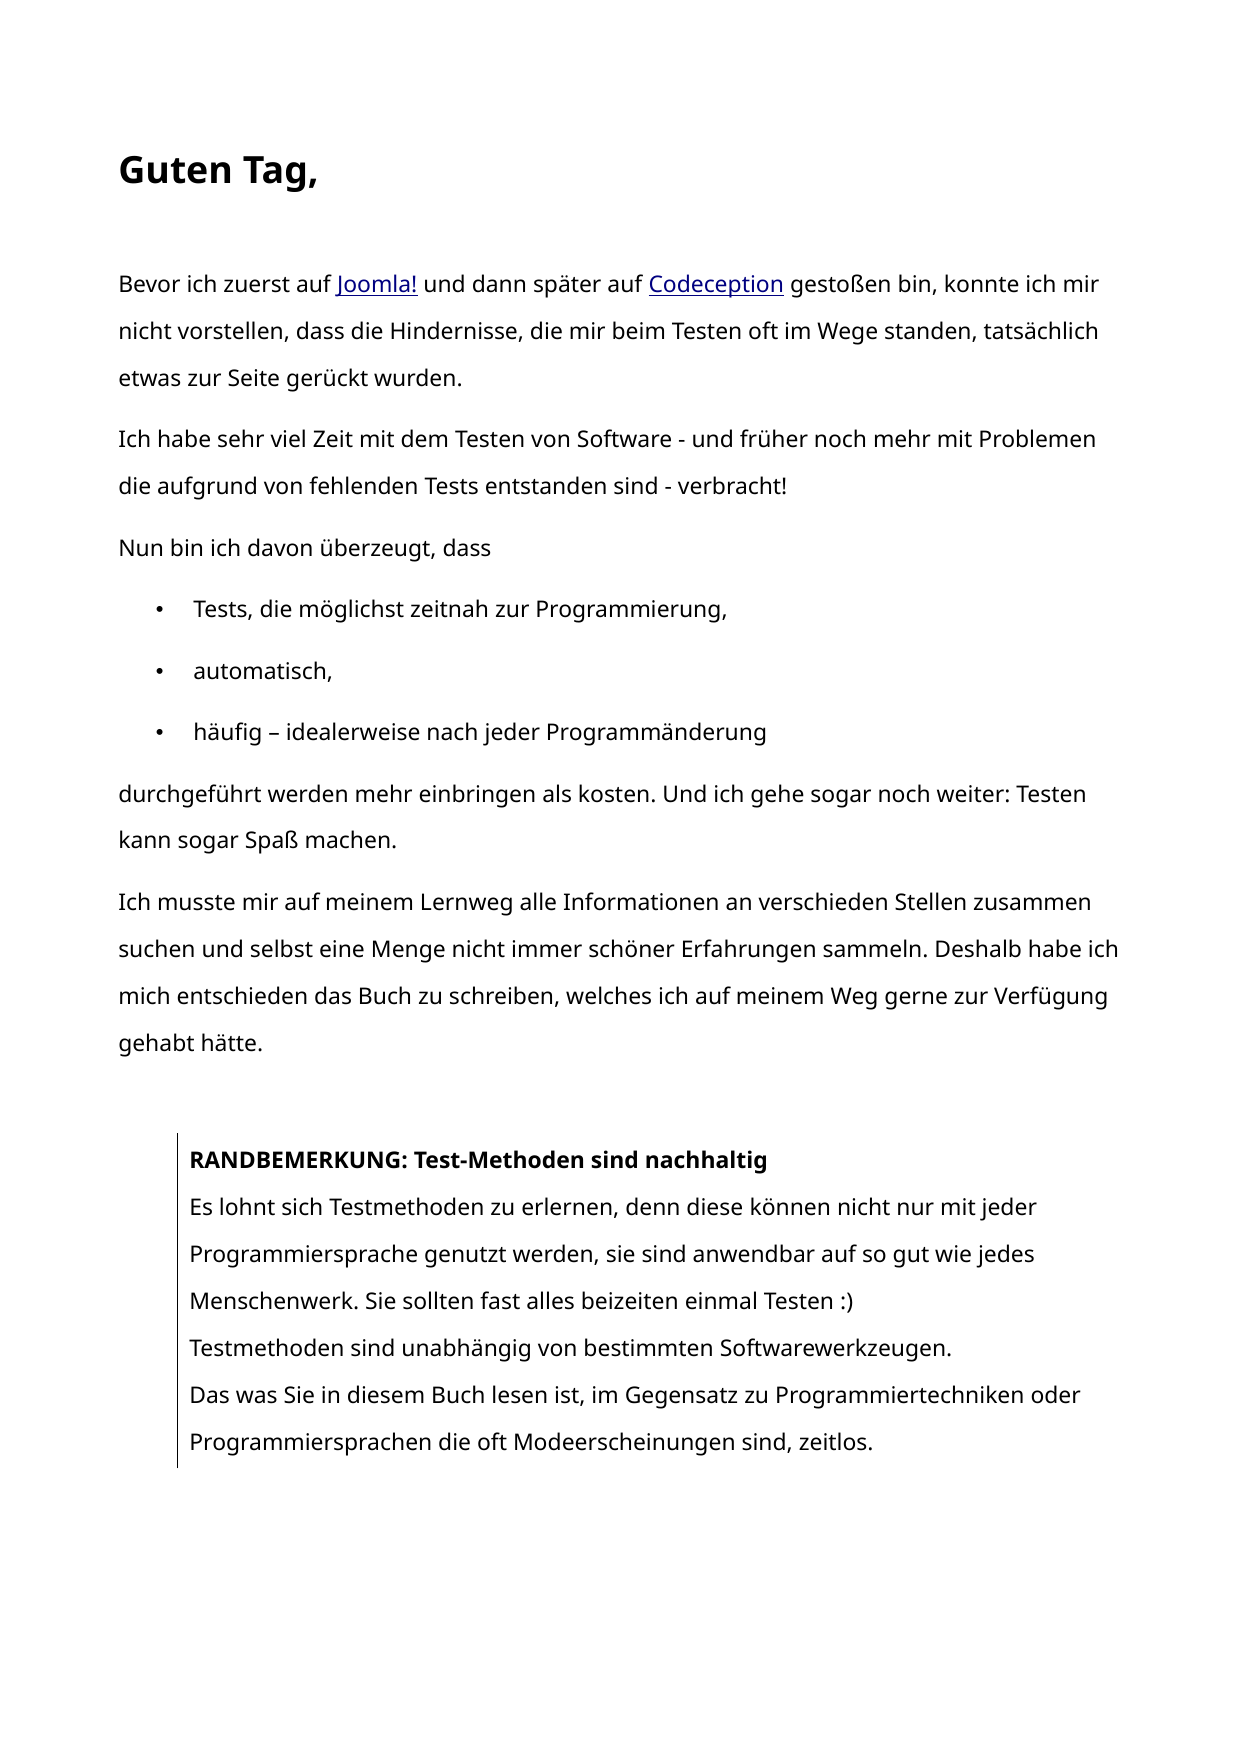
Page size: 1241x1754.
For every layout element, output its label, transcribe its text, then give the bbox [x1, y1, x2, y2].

list häufig – idealerweise nach jeder Programmänderung [156, 716, 1122, 747]
subtitle Guten Tag, [118, 143, 1122, 194]
text Bevor ich zuerst auf Joomla! und dann später auf Codeception gestoßen bin, konnte ich mir nicht vorstellen, dass die Hindernisse, die mir beim Testen oft im Wege standen, tatsächlich etwas zur Seite gerückt wurden. [118, 268, 1122, 393]
text durchgeführt werden mehr einbringen als kosten. Und ich gehe sogar noch weiter: Testen kann sogar Spaß machen. [118, 777, 1122, 856]
text Nun bin ich davon überzeugt, dass [118, 532, 1122, 563]
text Ich habe sehr viel Zeit mit dem Testen von Software - und früher noch mehr mit Problemen die aufgrund von fehlenden Tests entstanden sind - verbracht! [118, 423, 1122, 501]
list automatisch, [156, 654, 1122, 686]
text Ich musste mir auf meinem Lernweg alle Informationen an verschieden Stellen zusammen suchen und selbst eine Menge nicht immer schöner Erfahrungen sammeln. Deshalb habe ich mich entschieden das Buch zu schreiben, welches ich auf meinem Weg gerne zur Verfügung gehabt hätte. [118, 886, 1122, 1058]
text RANDBEMERKUNG: Test-Methoden sind nachhaltig Es lohnt sich Testmethoden zu erlernen, denn diese können nicht nur mit jeder Programmiersprache genutzt werden, sie sind anwendbar auf so gut wie jedes Menschenwerk. Sie sollten fast alles beizeiten einmal Testen :) Testmethoden sind unabhängig von bestimmten Softwarewerkzeugen. Das was Sie in diesem Buch lesen ist, im Gegensatz zu Programmiertechniken oder Programmiersprachen die oft Modeerscheinungen sind, zeitlos. [177, 1132, 1122, 1468]
list Tests, die möglichst zeitnah zur Programmierung, [156, 593, 1122, 624]
